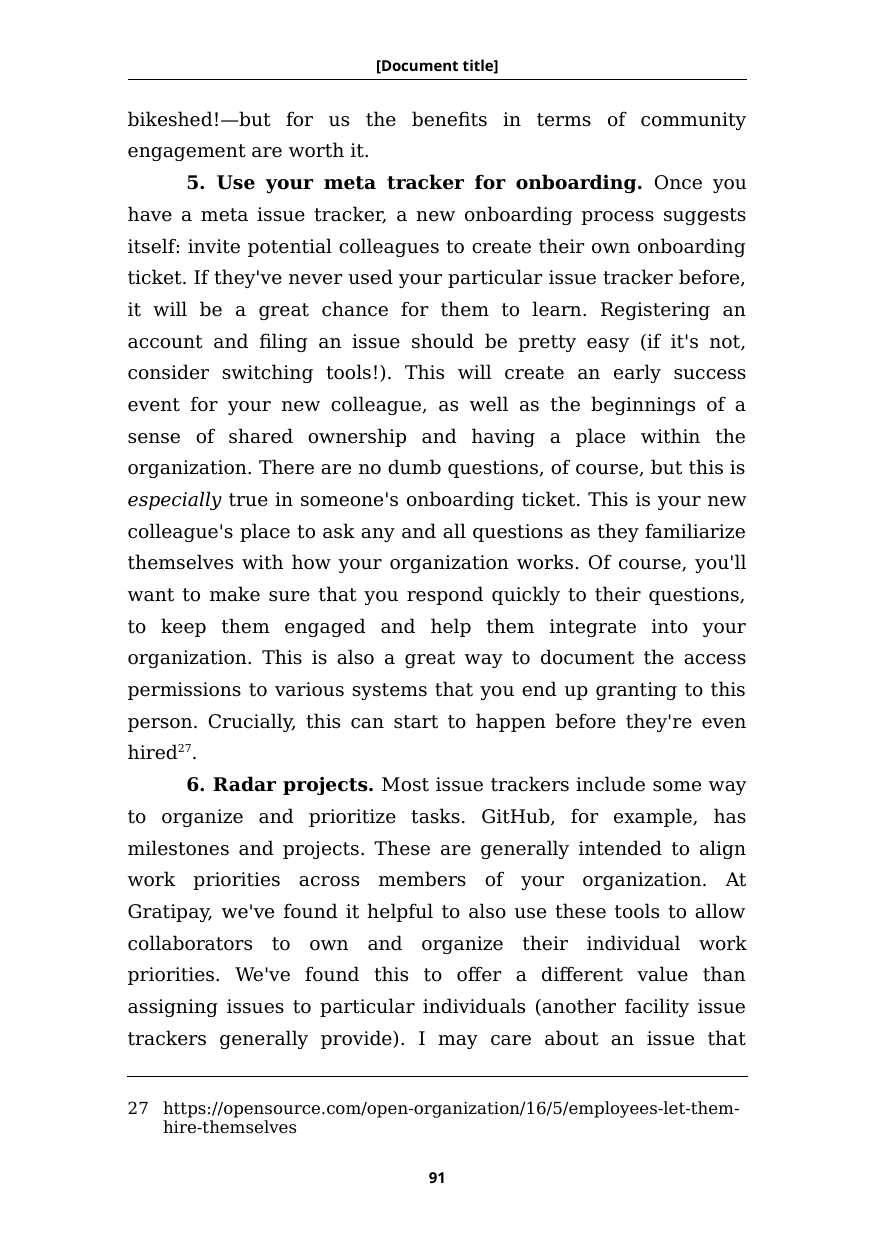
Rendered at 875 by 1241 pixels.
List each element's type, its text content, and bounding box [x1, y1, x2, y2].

text 5. Use your meta tracker for onboarding. Once you have a meta issue tracker, a new onboarding process suggests itself: invite potential colleagues to create their own onboarding ticket. If they've never used your particular issue tracker before, it will be a great chance for them to learn. Registering an account and filing an issue should be pretty easy (if it's not, consider switching tools!). This will create an early success event for your new colleague, as well as the beginnings of a sense of shared ownership and having a place within the organization. There are no dumb questions, of course, but this is especially true in someone's onboarding ticket. This is your new colleague's place to ask any and all questions as they familiarize themselves with how your organization works. Of course, you'll want to make sure that you respond quickly to their questions, to keep them engaged and help them integrate into your organization. This is also a great way to document the access permissions to various systems that you end up granting to this person. Crucially, this can start to happen before they're even hired. [127, 172, 747, 764]
text bikeshed!—but for us the benefits in terms of community engagement are worth it. [127, 109, 747, 162]
text 6. Radar projects. Most issue trackers include some way to organize and prioritize tasks. GitHub, for example, has milestones and projects. These are generally intended to align work priorities across members of your organization. At Gratipay, we've found it helpful to also use these tools to allow collaborators to own and organize their individual work priorities. We've found this to offer a different value than assigning issues to particular individuals (another facility issue trackers generally provide). I may care about an issue that [127, 774, 747, 1049]
text https://opensource.com/open-organization/16/5/employees-let-them-hire-themselves [127, 1099, 747, 1138]
